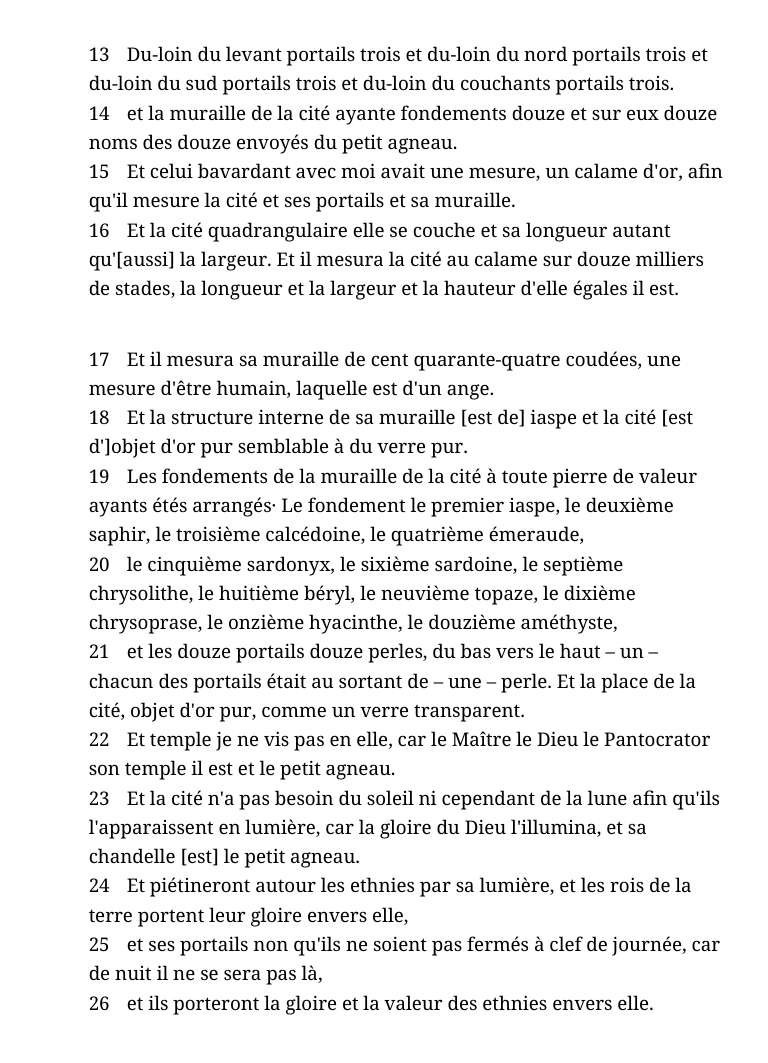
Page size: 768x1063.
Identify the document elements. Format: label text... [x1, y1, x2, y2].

text 13 Du-loin du levant portails trois et du-loin du nord portails trois et du-loin du sud portails trois et du-loin du couchants portails trois. 14 et la muraille de la cité ayante fondements douze et sur eux douze noms des douze envoyés du petit agneau. 15 Et celui bavardant avec moi avait une mesure, un calame d'or, afin qu'il mesure la cité et ses portails et sa muraille. 16 Et la cité quadrangulaire elle se couche et sa longueur autant qu'[aussi] la largeur. Et il mesura la cité au calame sur douze milliers de stades, la longueur et la largeur et la hauteur d'elle égales il est. [88, 41, 726, 328]
text 17 Et il mesura sa muraille de cent quarante-quatre coudées, une mesure d'être humain, laquelle est d'un ange. 18 Et la structure interne de sa muraille [est de] iaspe et la cité [est d']objet d'or pur semblable à du verre pur. 19 Les fondements de la muraille de la cité à toute pierre de valeur ayants étés arrangés· Le fondement le premier iaspe, le deuxième saphir, le troisième calcédoine, le quatrième émeraude, 20 le cinquième sardonyx, le sixième sardoine, le septième chrysolithe, le huitième béryl, le neuvième topaze, le dixième chrysoprase, le onzième hyacinthe, le douzième améthyste, 21 et les douze portails douze perles, du bas vers le haut – un – chacun des portails était au sortant de – une – perle. Et la place de la cité, objet d'or pur, comme un verre transparent. 22 Et temple je ne vis pas en elle, car le Maître le Dieu le Pantocrator son temple il est et le petit agneau. 23 Et la cité n'a pas besoin du soleil ni cependant de la lune afin qu'ils l'apparaissent en lumière, car la gloire du Dieu l'illumina, et sa chandelle [est] le petit agneau. 24 Et piétineront autour les ethnies par sa lumière, et les rois de la terre portent leur gloire envers elle, 25 et ses portails non qu'ils ne soient pas fermés à clef de journée, car de nuit il ne se sera pas là, 26 et ils porteront la gloire et la valeur des ethnies envers elle. [88, 346, 726, 1015]
